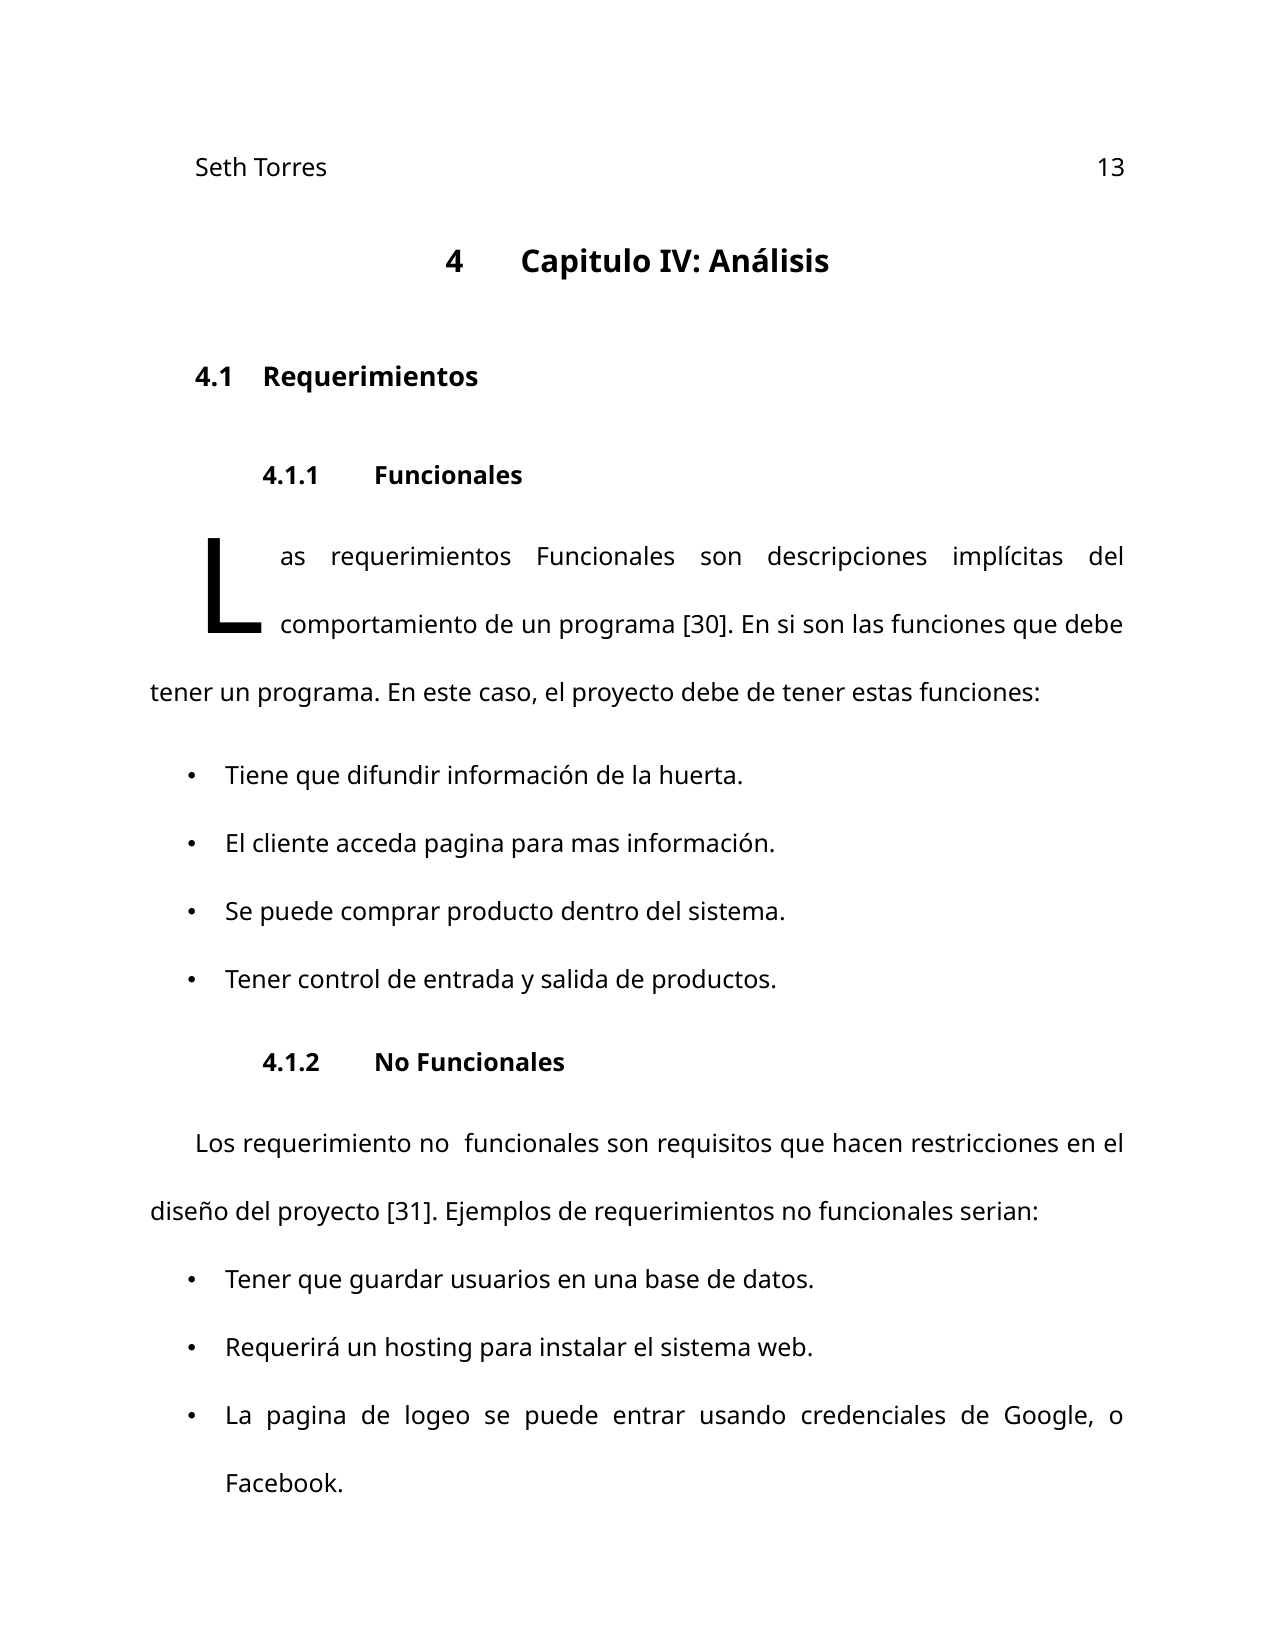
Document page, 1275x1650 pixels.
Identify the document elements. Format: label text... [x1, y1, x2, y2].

text Los requerimiento no funcionales son requisitos que hacen restricciones en el diseño del proyecto [31]. Ejemplos de requerimientos no funcionales serian: [150, 1125, 1125, 1227]
list Tiene que difundir información de la huerta. [187, 757, 1125, 792]
subtitle Requerimientos [150, 357, 1125, 394]
list El cliente acceda pagina para mas información. [187, 826, 1125, 860]
subtitle Funcionales [262, 458, 1125, 492]
subtitle Capitulo IV: Análisis [150, 238, 1125, 281]
list Tener que guardar usuarios en una base de datos. [187, 1261, 1125, 1296]
list Tener control de entrada y salida de productos. [187, 962, 1125, 996]
list Se puede comprar producto dentro del sistema. [187, 894, 1125, 928]
text Las requerimientos Funcionales son descripciones implícitas del comportamiento de un programa [30]. En si son las funciones que debe tener un programa. En este caso, el proyecto debe de tener estas funciones: [150, 538, 1125, 709]
list Requerirá un hosting para instalar el sistema web. [187, 1329, 1125, 1364]
subtitle No Funcionales [262, 1044, 1125, 1079]
list La pagina de logeo se puede entrar usando credenciales de Google, o Facebook. [187, 1398, 1125, 1500]
